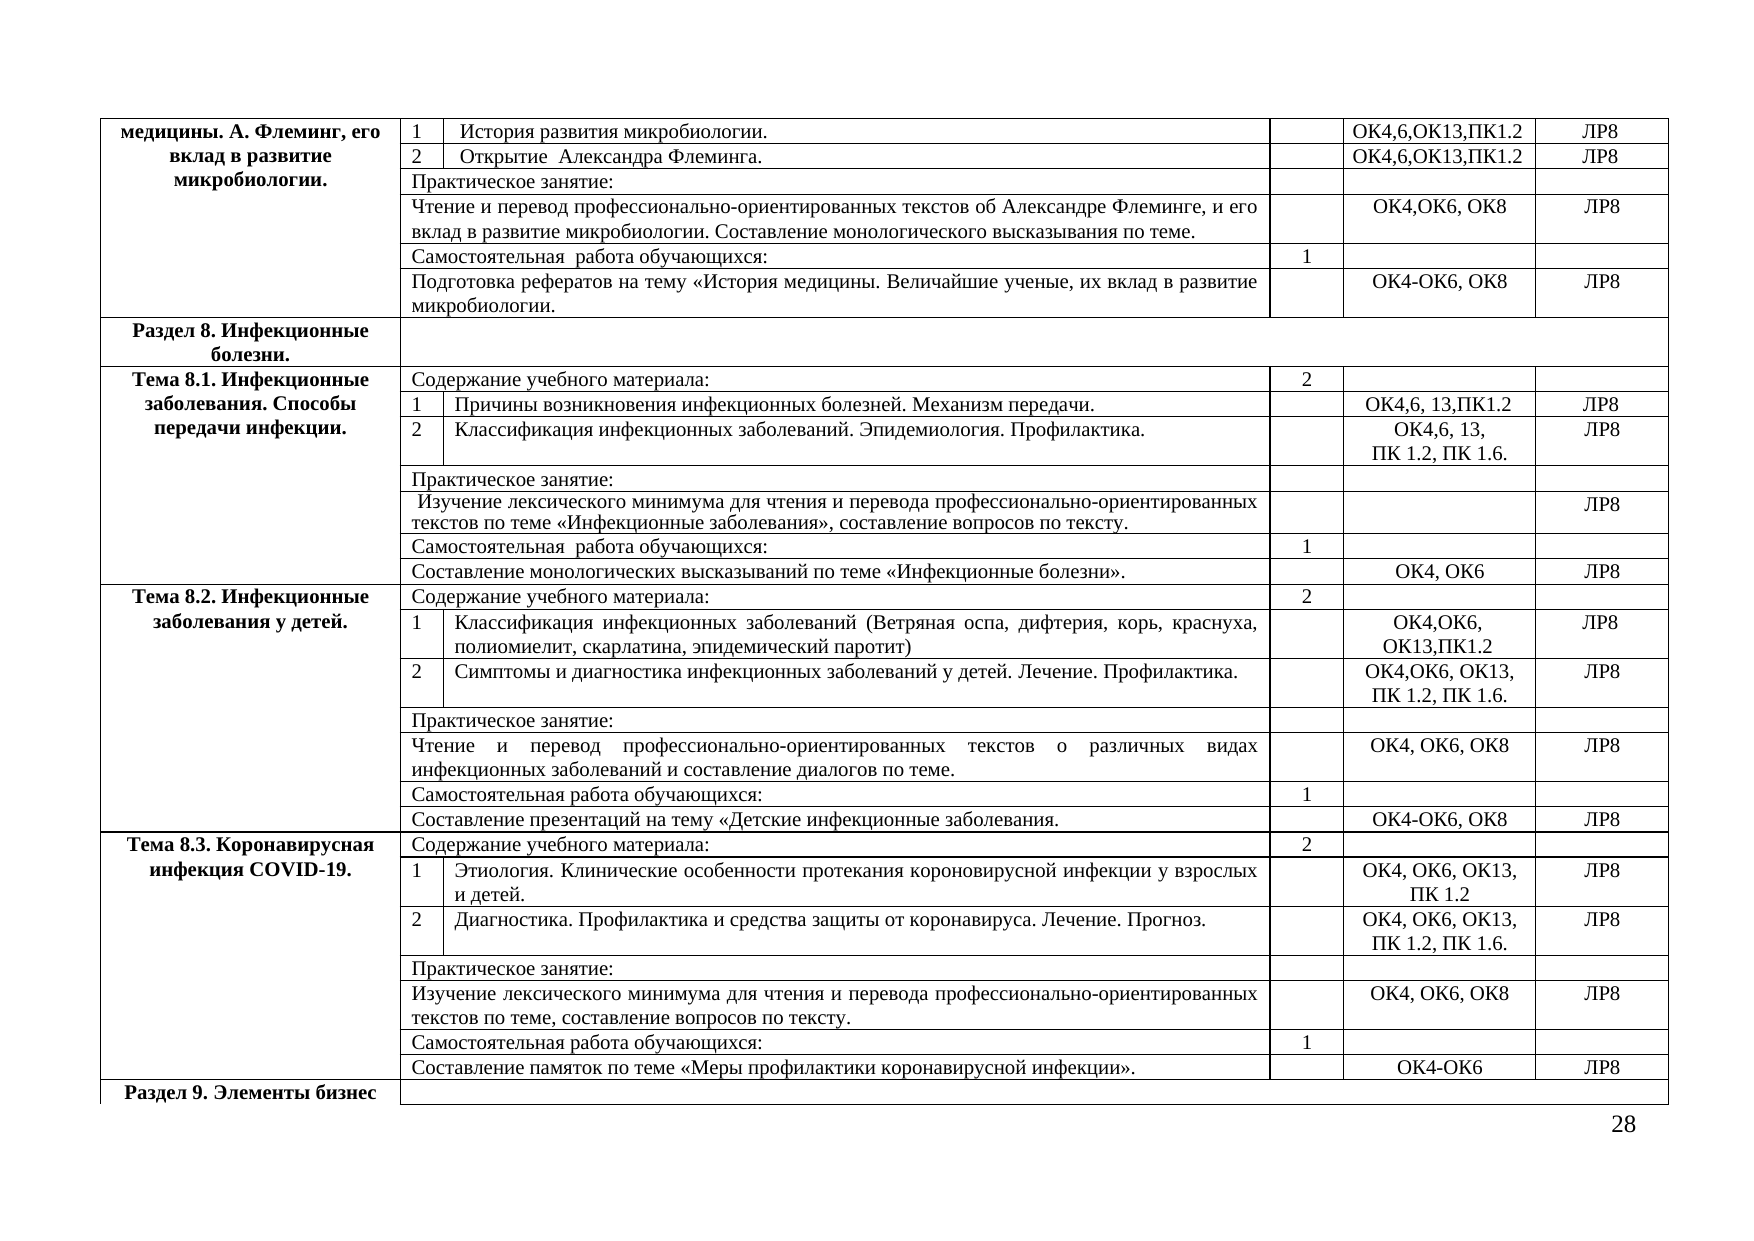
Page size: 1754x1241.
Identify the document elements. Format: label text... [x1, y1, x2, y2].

table_cell [1271, 981, 1343, 1029]
table_cell ЛР8 [1536, 807, 1668, 831]
table_cell [1536, 367, 1668, 391]
table_cell Содержание учебного материала: [401, 585, 1269, 608]
table_cell Практическое занятие: [401, 169, 1269, 193]
table_cell 1 [1271, 534, 1343, 558]
table_cell [1271, 807, 1343, 831]
table_cell [1344, 367, 1535, 391]
table_cell ЛР8 [1536, 492, 1668, 533]
table_cell Самостоятельная работа обучающихся: [401, 782, 1269, 806]
table_cell [1271, 708, 1343, 732]
table_cell ОК4, ОК6, ОК8 [1344, 733, 1535, 781]
table_cell 1 [1271, 244, 1343, 268]
table_cell [1536, 169, 1668, 193]
table_cell ЛР8 [1536, 907, 1668, 955]
table_cell 2 [1271, 367, 1343, 391]
table_cell ОК4,6,ОК13,ПК1.2 [1344, 119, 1535, 143]
table_cell Тема 8.1. Инфекционные заболевания. Способы передачи инфекции. [101, 367, 400, 583]
table_cell [1271, 144, 1343, 168]
table_cell 2 [401, 907, 443, 955]
table_cell ЛР8 [1536, 195, 1668, 243]
table_cell Диагностика. Профилактика и средства защиты от коронавируса. Лечение. Прогноз. [444, 907, 1269, 955]
table_cell [1344, 833, 1535, 856]
table_cell ЛР8 [1536, 858, 1668, 906]
table_cell [1271, 169, 1343, 193]
table_cell [1271, 956, 1343, 980]
table_cell Тема 8.3. Коронавирусная инфекция COVID-19. [101, 833, 400, 1079]
table_cell ЛР8 [1536, 659, 1668, 707]
table_cell [1271, 119, 1343, 143]
table_cell [1271, 492, 1343, 533]
table_cell ОК4,ОК6, ОК13, ПК 1.2, ПК 1.6. [1344, 659, 1535, 707]
table_cell 1 [1271, 782, 1343, 806]
table_cell Содержание учебного материала: [401, 367, 1269, 391]
table_cell 2 [1271, 585, 1343, 608]
table_cell [1344, 1030, 1535, 1054]
table_cell ЛР8 [1536, 417, 1668, 465]
table_cell ЛР8 [1536, 1055, 1668, 1079]
table_cell Причины возникновения инфекционных болезней. Механизм передачи. [444, 392, 1269, 416]
table_cell [1271, 907, 1343, 955]
table_cell Классификация инфекционных заболеваний. Эпидемиология. Профилактика. [444, 417, 1269, 465]
table_cell История развития микробиологии. [444, 119, 1269, 143]
table_cell Составление презентаций на тему «Детские инфекционные заболевания. [401, 807, 1269, 831]
table_cell ОК4,6, 13, ПК 1.2, ПК 1.6. [1344, 417, 1535, 465]
table_cell [1344, 956, 1535, 980]
table_cell Практическое занятие: [401, 708, 1269, 732]
table_cell Подготовка рефератов на тему «История медицины. Величайшие ученые, их вклад в развитие микробиологии. [401, 269, 1269, 317]
table_cell Изучение лексического минимума для чтения и перевода профессионально-ориентированных текстов по теме «Инфекционные заболевания», составление вопросов по тексту. [401, 492, 1269, 533]
table_cell Раздел 8. Инфекционные болезни. [101, 318, 400, 366]
table_cell [1271, 733, 1343, 781]
table_cell [1271, 1055, 1343, 1079]
table_cell Раздел 9. Элементы бизнес [101, 1080, 400, 1104]
table_cell ОК4,6, 13,ПК1.2 [1344, 392, 1535, 416]
table_cell Чтение и перевод профессионально-ориентированных текстов о различных видах инфекционных заболеваний и составление диалогов по теме. [401, 733, 1269, 781]
table_cell [1536, 956, 1668, 980]
table_cell [1344, 466, 1535, 491]
table_cell [1344, 492, 1535, 533]
table_cell Составление монологических высказываний по теме «Инфекционные болезни». [401, 559, 1269, 583]
table_cell [1344, 244, 1535, 268]
table_cell [1536, 782, 1668, 806]
table_cell Этиология. Клинические особенности протекания короновирусной инфекции у взрослых и детей. [444, 858, 1269, 906]
table_cell медицины. А. Флеминг, его вклад в развитие микробиологии. [101, 119, 400, 317]
table_cell ОК4, ОК6, ОК13, ПК 1.2, ПК 1.6. [1344, 907, 1535, 955]
table_cell ОК4,ОК6, ОК13,ПК1.2 [1344, 610, 1535, 658]
table_cell [1536, 466, 1668, 491]
table_cell Открытие Александра Флеминга. [444, 144, 1269, 168]
table_cell 1 [401, 858, 443, 906]
table_cell [1536, 1030, 1668, 1054]
table_cell [1536, 244, 1668, 268]
table_cell ЛР8 [1536, 733, 1668, 781]
table_cell Классификация инфекционных заболеваний (Ветряная оспа, дифтерия, корь, краснуха, полиомиелит, скарлатина, эпидемический паротит) [444, 610, 1269, 658]
table_cell [1271, 659, 1343, 707]
table_cell [1271, 559, 1343, 583]
table_cell [401, 1080, 1668, 1104]
table_cell Составление памяток по теме «Меры профилактики коронавирусной инфекции». [401, 1055, 1269, 1079]
table_cell ЛР8 [1536, 119, 1668, 143]
table_cell Практическое занятие: [401, 956, 1269, 980]
table_cell Тема 8.2. Инфекционные заболевания у детей. [101, 585, 400, 831]
table_cell 1 [401, 119, 443, 143]
table_cell 1 [1271, 1030, 1343, 1054]
table_cell 2 [1271, 833, 1343, 856]
table_cell ЛР8 [1536, 610, 1668, 658]
table_cell ЛР8 [1536, 981, 1668, 1029]
table_cell ОК4-ОК6 [1344, 1055, 1535, 1079]
table_cell Чтение и перевод профессионально-ориентированных текстов об Александре Флеминге, и его вклад в развитие микробиологии. Составление монологического высказывания по теме. [401, 195, 1269, 243]
table_cell ОК4-ОК6, ОК8 [1344, 807, 1535, 831]
table_cell [1536, 833, 1668, 856]
table_cell Содержание учебного материала: [401, 833, 1269, 856]
table_cell Самостоятельная работа обучающихся: [401, 1030, 1269, 1054]
table_cell ЛР8 [1536, 144, 1668, 168]
table_cell [1271, 417, 1343, 465]
table_cell [1536, 585, 1668, 608]
table_cell [1344, 585, 1535, 608]
table_cell ОК4-ОК6, ОК8 [1344, 269, 1535, 317]
table_cell ОК4, ОК6, ОК13, ПК 1.2 [1344, 858, 1535, 906]
table_cell [1271, 392, 1343, 416]
table_cell [1271, 269, 1343, 317]
table_cell [1536, 534, 1668, 558]
table_cell 1 [401, 610, 443, 658]
table_cell [1271, 610, 1343, 658]
table_cell 2 [401, 144, 443, 168]
table_cell Самостоятельная работа обучающихся: [401, 244, 1269, 268]
table_cell Симптомы и диагностика инфекционных заболеваний у детей. Лечение. Профилактика. [444, 659, 1269, 707]
table_cell [401, 318, 1668, 366]
table_cell [1344, 169, 1535, 193]
table_cell [1271, 858, 1343, 906]
table_cell [1344, 708, 1535, 732]
table_cell [1344, 782, 1535, 806]
table_cell ОК4, ОК6, ОК8 [1344, 981, 1535, 1029]
table_cell [1536, 708, 1668, 732]
table_cell ЛР8 [1536, 269, 1668, 317]
table_cell ЛР8 [1536, 559, 1668, 583]
table_cell 1 [401, 392, 443, 416]
table_cell 2 [401, 659, 443, 707]
table_cell Изучение лексического минимума для чтения и перевода профессионально-ориентированных текстов по теме, составление вопросов по тексту. [401, 981, 1269, 1029]
table_cell 2 [401, 417, 443, 465]
table_cell ОК4,6,ОК13,ПК1.2 [1344, 144, 1535, 168]
table_cell [1271, 195, 1343, 243]
table_cell Практическое занятие: [401, 466, 1269, 491]
table_cell [1344, 534, 1535, 558]
table_cell [1271, 466, 1343, 491]
table_cell ОК4,ОК6, ОК8 [1344, 195, 1535, 243]
table_cell ЛР8 [1536, 392, 1668, 416]
table_cell ОК4, ОК6 [1344, 559, 1535, 583]
table_cell Самостоятельная работа обучающихся: [401, 534, 1269, 558]
